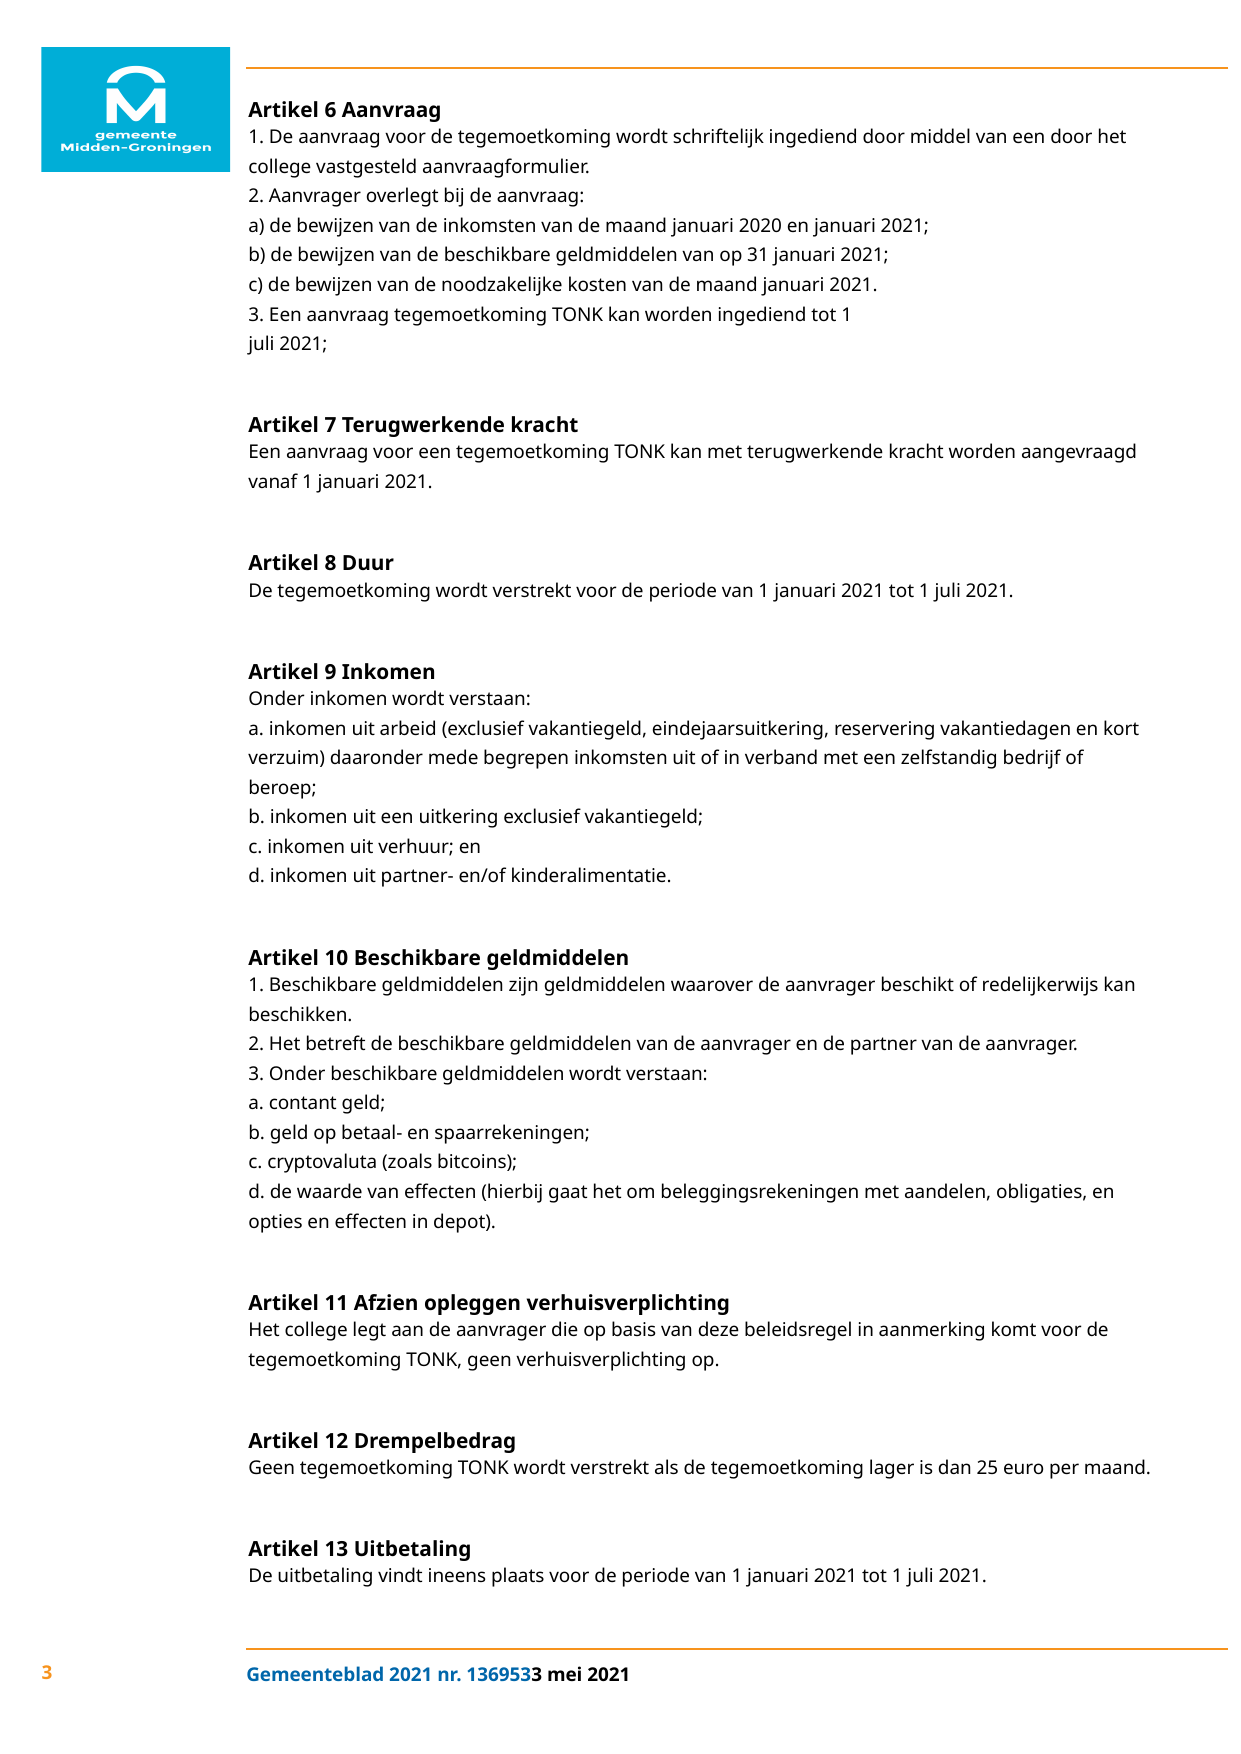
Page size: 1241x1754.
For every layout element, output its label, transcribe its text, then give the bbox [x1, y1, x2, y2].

text Geen tegemoetkoming TONK wordt verstrekt als de tegemoetkoming lager is dan 25 euro per maand. [248, 1454, 1152, 1480]
text a. inkomen uit arbeid (exclusief vakantiegeld, eindejaarsuitkering, reservering vakantiedagen en kort verzuim) daaronder mede begrepen inkomsten uit of in verband met een zelfstandig bedrijf of beroep; [248, 715, 1152, 800]
text Onder inkomen wordt verstaan: [248, 685, 1152, 711]
text c. cryptovaluta (zoals bitcoins); [248, 1149, 1152, 1174]
picture [108, 66, 164, 82]
text Artikel 11 Afzien opleggen verhuisverplichting [248, 1288, 1152, 1316]
text b) de bewijzen van de beschikbare geldmiddelen van op 31 januari 2021; [248, 242, 1152, 267]
text a) de bewijzen van de inkomsten van de maand januari 2020 en januari 2021; [248, 212, 1152, 238]
text a. contant geld; [248, 1089, 1152, 1115]
text 1. Beschikbare geldmiddelen zijn geldmiddelen waarover de aanvrager beschikt of redelijkerwijs kan beschikken. [248, 971, 1152, 1026]
text 2. Aanvrager overlegt bij de aanvraag: [248, 182, 1152, 208]
text 1. De aanvraag voor de tegemoetkoming wordt schriftelijk ingediend door middel van een door het college vastgesteld aanvraagformulier. [248, 123, 1152, 178]
text d. de waarde van effecten (hierbij gaat het om beleggingsrekeningen met aandelen, obligaties, en opties en effecten in depot). [248, 1178, 1152, 1233]
text d. inkomen uit partner- en/of kinderalimentatie. [248, 863, 1152, 888]
text c) de bewijzen van de noodzakelijke kosten van de maand januari 2021. [248, 271, 1152, 297]
text juli 2021; [248, 330, 1152, 356]
text De tegemoetkoming wordt verstrekt voor de periode van 1 januari 2021 tot 1 juli 2021. [248, 577, 1152, 602]
text b. geld op betaal- en spaarrekeningen; [248, 1119, 1152, 1145]
text 2. Het betreft de beschikbare geldmiddelen van de aanvrager en de partner van de aanvrager. [248, 1030, 1152, 1056]
text c. inkomen uit verhuur; en [248, 833, 1152, 859]
text Artikel 12 Drempelbedrag [248, 1426, 1152, 1454]
text Artikel 10 Beschikbare geldmiddelen [248, 943, 1152, 971]
text Artikel 7 Terugwerkende kracht [248, 410, 1152, 439]
text 3. Een aanvraag tegemoetkoming TONK kan worden ingediend tot 1 [248, 301, 1152, 326]
text Het college legt aan de aanvrager die op basis van deze beleidsregel in aanmerking komt voor de tegemoetkoming TONK, geen verhuisverplichting op. [248, 1316, 1152, 1372]
text 3. Onder beschikbare geldmiddelen wordt verstaan: [248, 1060, 1152, 1086]
text Artikel 13 Uitbetaling [248, 1534, 1152, 1563]
picture [184, 146, 190, 153]
text Artikel 8 Duur [248, 548, 1152, 577]
text De uitbetaling vindt ineens plaats voor de periode van 1 januari 2021 tot 1 juli 2021. [248, 1563, 1152, 1588]
text Artikel 9 Inkomen [248, 657, 1152, 685]
text Een aanvraag voor een tegemoetkoming TONK kan met terugwerkende kracht worden aangevraagd vanaf 1 januari 2021. [248, 439, 1152, 494]
text b. inkomen uit een uitkering exclusief vakantiegeld; [248, 803, 1152, 829]
picture [107, 89, 165, 122]
text Artikel 6 Aanvraag [248, 95, 1152, 123]
